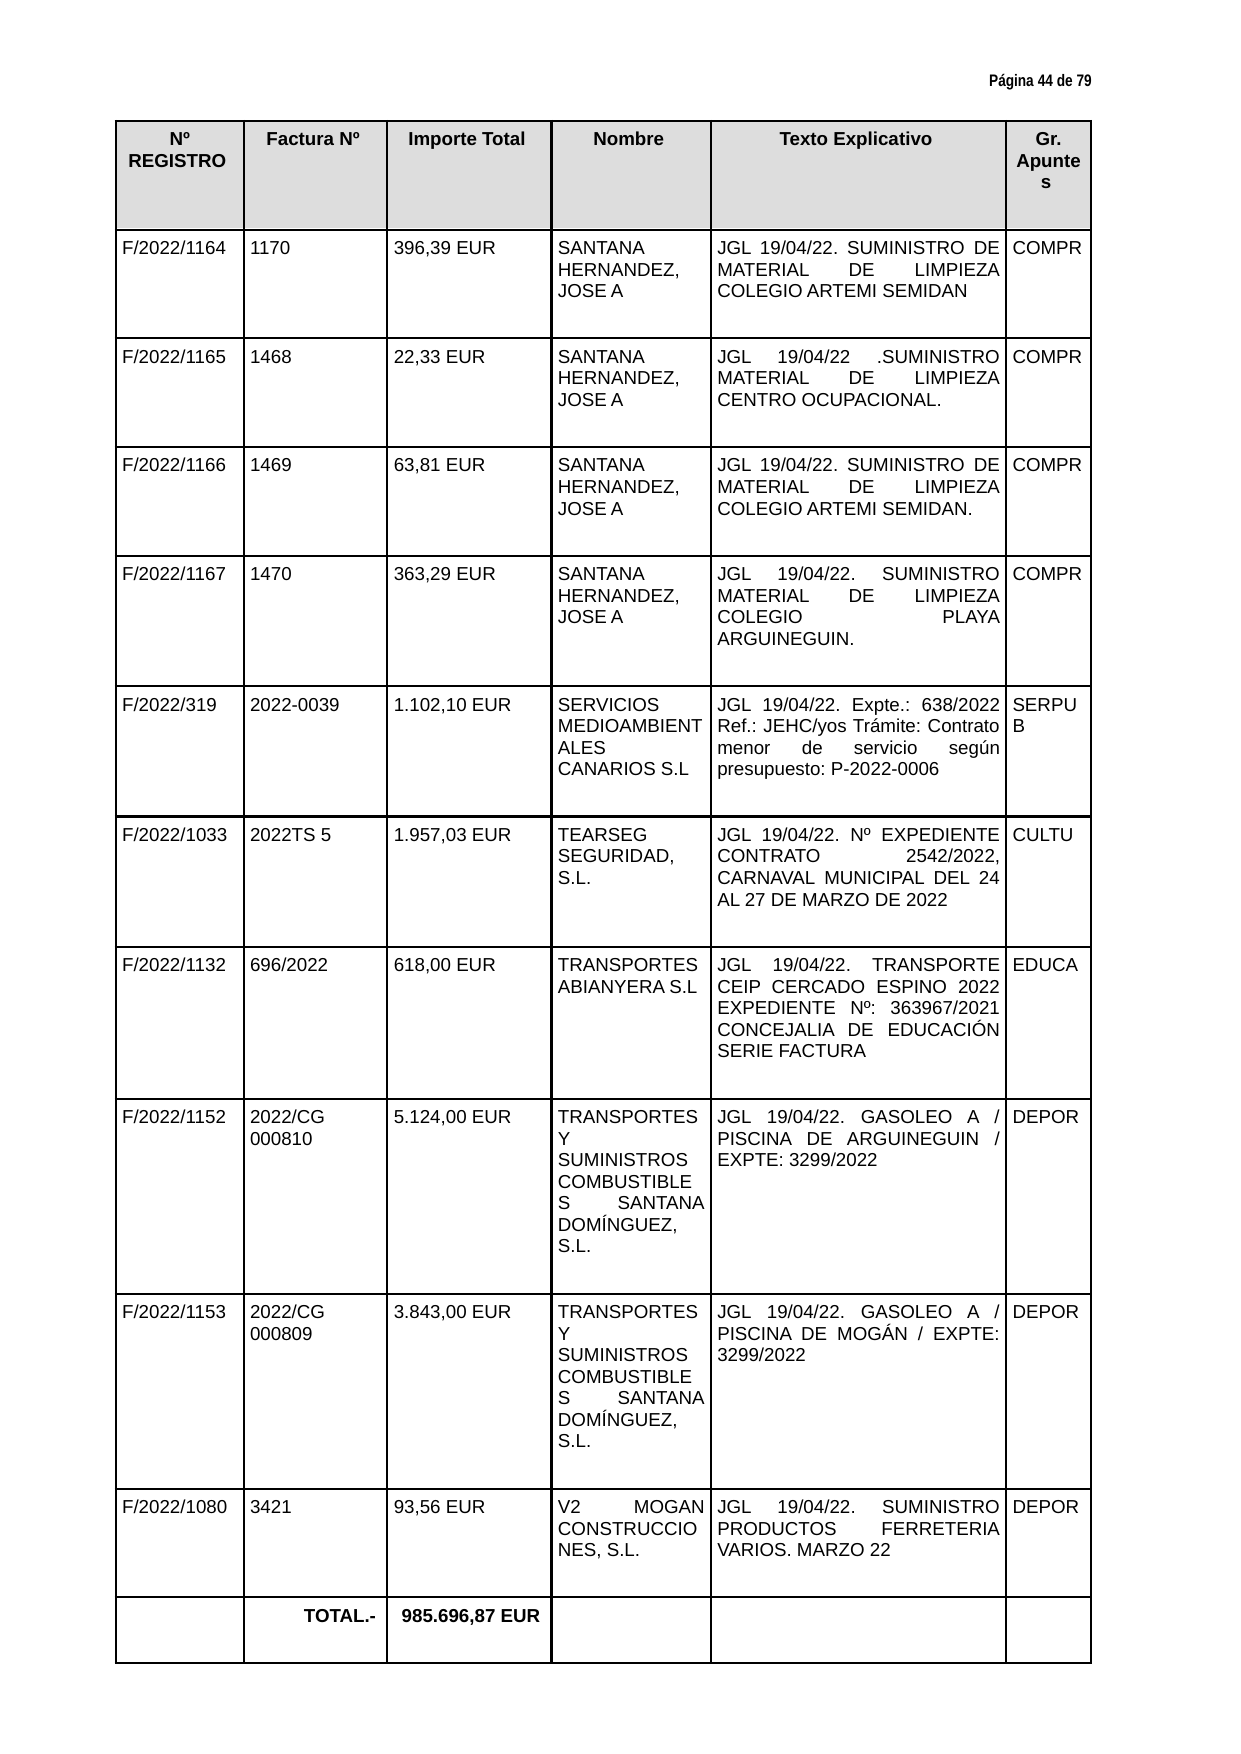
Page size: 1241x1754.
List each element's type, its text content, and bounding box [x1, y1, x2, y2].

table_cell 22,33 EUR [388, 339, 550, 446]
table_header Nombre [553, 122, 710, 228]
table_cell JGL 19/04/22. Nº EXPEDIENTE CONTRATO 2542/2022, CARNAVAL MUNICIPAL DEL 24 AL 27 DE MARZO DE 2022 [712, 818, 1005, 946]
table_header Importe Total [388, 122, 550, 228]
table_cell JGL 19/04/22. GASOLEO A / PISCINA DE MOGÁN / EXPTE: 3299/2022 [712, 1295, 1005, 1487]
table_cell F/2022/1165 [117, 339, 243, 446]
table_cell 696/2022 [245, 948, 386, 1097]
table_cell F/2022/1132 [117, 948, 243, 1097]
table_cell F/2022/1080 [117, 1490, 243, 1596]
table_cell CULTU [1007, 818, 1090, 946]
table_cell 63,81 EUR [388, 448, 550, 555]
table_cell 2022-0039 [245, 687, 386, 815]
table_cell 2022/CG 000809 [245, 1295, 386, 1487]
table_cell TRANSPORTES Y SUMINISTROS COMBUSTIBLES SANTANA DOMÍNGUEZ, S.L. [553, 1100, 710, 1292]
table_cell F/2022/1166 [117, 448, 243, 555]
table_cell COMPR [1007, 339, 1090, 446]
table_cell 1470 [245, 557, 386, 685]
table_cell [553, 1598, 710, 1662]
table_cell 2022TS 5 [245, 818, 386, 946]
table_cell SANTANA HERNANDEZ, JOSE A [553, 339, 710, 446]
table_cell JGL 19/04/22. TRANSPORTE CEIP CERCADO ESPINO 2022 EXPEDIENTE Nº: 363967/2021 CONCEJALIA DE EDUCACIÓN SERIE FACTURA [712, 948, 1005, 1097]
table_cell 5.124,00 EUR [388, 1100, 550, 1292]
table_cell 1469 [245, 448, 386, 555]
table_cell 2022/CG 000810 [245, 1100, 386, 1292]
table_cell SANTANA HERNANDEZ, JOSE A [553, 448, 710, 555]
table_cell 985.696,87 EUR [388, 1598, 550, 1662]
table_cell SERVICIOS MEDIOAMBIENTALES CANARIOS S.L [553, 687, 710, 815]
table_cell [712, 1598, 1005, 1662]
table_cell TRANSPORTES Y SUMINISTROS COMBUSTIBLES SANTANA DOMÍNGUEZ, S.L. [553, 1295, 710, 1487]
table_header Texto Explicativo [712, 122, 1005, 228]
table_cell 3421 [245, 1490, 386, 1596]
table_cell 1468 [245, 339, 386, 446]
table_cell [117, 1598, 243, 1662]
table_cell 3.843,00 EUR [388, 1295, 550, 1487]
table_cell F/2022/319 [117, 687, 243, 815]
table_cell DEPOR [1007, 1100, 1090, 1292]
table_cell [1007, 1598, 1090, 1662]
table_cell TEARSEG SEGURIDAD, S.L. [553, 818, 710, 946]
table_cell F/2022/1153 [117, 1295, 243, 1487]
table_cell COMPR [1007, 557, 1090, 685]
table_cell 93,56 EUR [388, 1490, 550, 1596]
table_cell F/2022/1033 [117, 818, 243, 946]
table_cell SERPUB [1007, 687, 1090, 815]
table_cell 1.957,03 EUR [388, 818, 550, 946]
table_cell JGL 19/04/22. GASOLEO A / PISCINA DE ARGUINEGUIN / EXPTE: 3299/2022 [712, 1100, 1005, 1292]
table_cell 618,00 EUR [388, 948, 550, 1097]
table_cell TOTAL.- [245, 1598, 386, 1662]
table_cell COMPR [1007, 231, 1090, 337]
table_cell 1.102,10 EUR [388, 687, 550, 815]
table_cell JGL 19/04/22. SUMINISTRO DE MATERIAL DE LIMPIEZA COLEGIO ARTEMI SEMIDAN [712, 231, 1005, 337]
table_cell EDUCA [1007, 948, 1090, 1097]
table_cell JGL 19/04/22. Expte.: 638/2022 Ref.: JEHC/yos Trámite: Contrato menor de servicio según presupuesto: P-2022-0006 [712, 687, 1005, 815]
table_header Factura Nº [245, 122, 386, 228]
table_header Gr. Apuntes [1007, 122, 1090, 228]
table_cell 1170 [245, 231, 386, 337]
table_cell F/2022/1164 [117, 231, 243, 337]
table_cell SANTANA HERNANDEZ, JOSE A [553, 231, 710, 337]
table_cell JGL 19/04/22. SUMINISTRO PRODUCTOS FERRETERIA VARIOS. MARZO 22 [712, 1490, 1005, 1596]
table_cell JGL 19/04/22. SUMINISTRO MATERIAL DE LIMPIEZA COLEGIO PLAYA ARGUINEGUIN. [712, 557, 1005, 685]
table_cell SANTANA HERNANDEZ, JOSE A [553, 557, 710, 685]
table_cell DEPOR [1007, 1490, 1090, 1596]
table_cell F/2022/1152 [117, 1100, 243, 1292]
table_cell JGL 19/04/22 .SUMINISTRO MATERIAL DE LIMPIEZA CENTRO OCUPACIONAL. [712, 339, 1005, 446]
table_cell COMPR [1007, 448, 1090, 555]
table_cell V2 MOGAN CONSTRUCCIONES, S.L. [553, 1490, 710, 1596]
table_cell JGL 19/04/22. SUMINISTRO DE MATERIAL DE LIMPIEZA COLEGIO ARTEMI SEMIDAN. [712, 448, 1005, 555]
table_cell 363,29 EUR [388, 557, 550, 685]
table_cell 396,39 EUR [388, 231, 550, 337]
table_cell F/2022/1167 [117, 557, 243, 685]
table_header Nº REGISTRO [117, 122, 243, 228]
table_cell DEPOR [1007, 1295, 1090, 1487]
table_cell TRANSPORTES ABIANYERA S.L [553, 948, 710, 1097]
